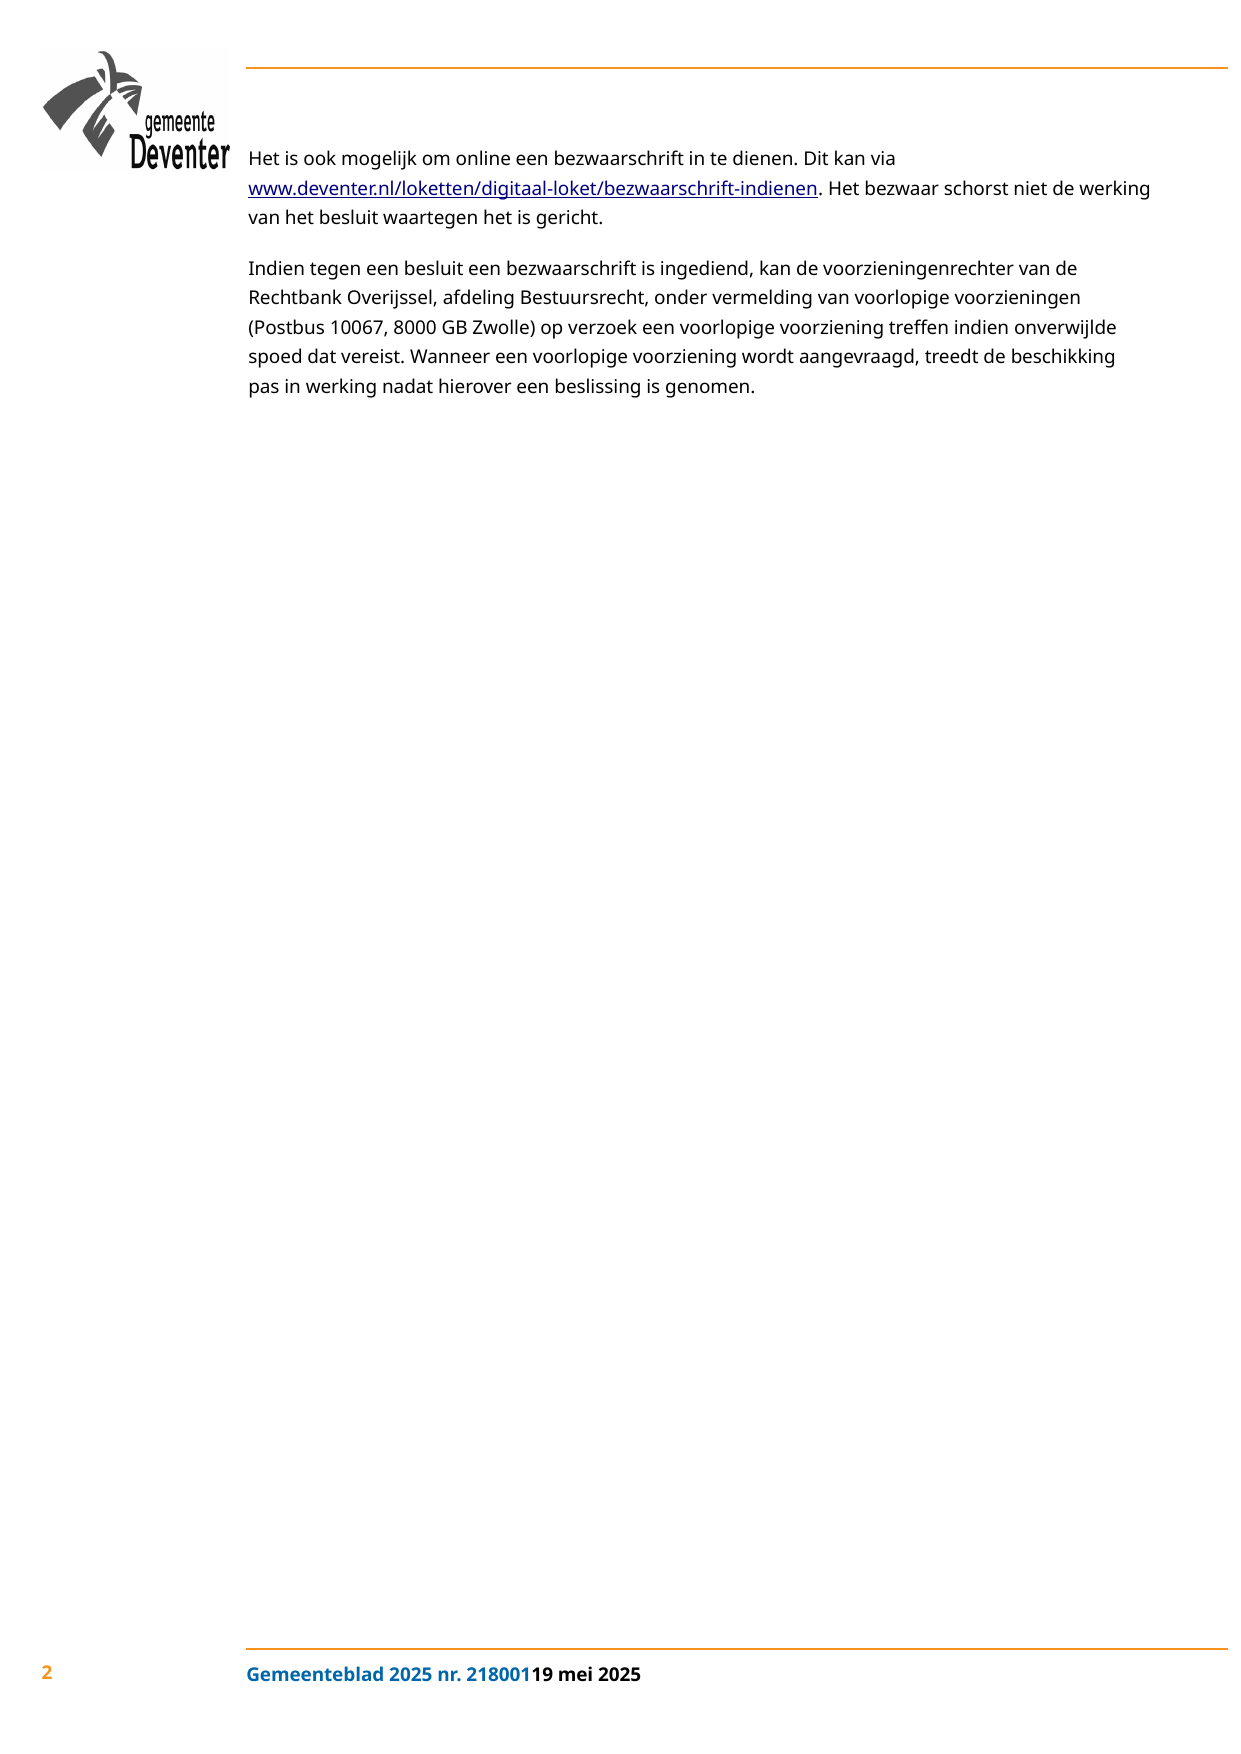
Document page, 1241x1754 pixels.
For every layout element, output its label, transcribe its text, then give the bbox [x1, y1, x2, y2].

picture [41, 47, 231, 172]
text Het is ook mogelijk om online een bezwaarschrift in te dienen. Dit kan via www.deventer.nl/loketten/digitaal-loket/bezwaarschrift-indienen. Het bezwaar schorst niet de werking van het besluit waartegen het is gericht. [248, 145, 1152, 230]
text Indien tegen een besluit een bezwaarschrift is ingediend, kan de voorzieningenrechter van de Rechtbank Overijssel, afdeling Bestuursrecht, onder vermelding van voorlopige voorzieningen (Postbus 10067, 8000 GB Zwolle) op verzoek een voorlopige voorziening treffen indien onverwijlde spoed dat vereist. Wanneer een voorlopige voorziening wordt aangevraagd, treedt de beschikking pas in werking nadat hierover een beslissing is genomen. [248, 255, 1152, 399]
